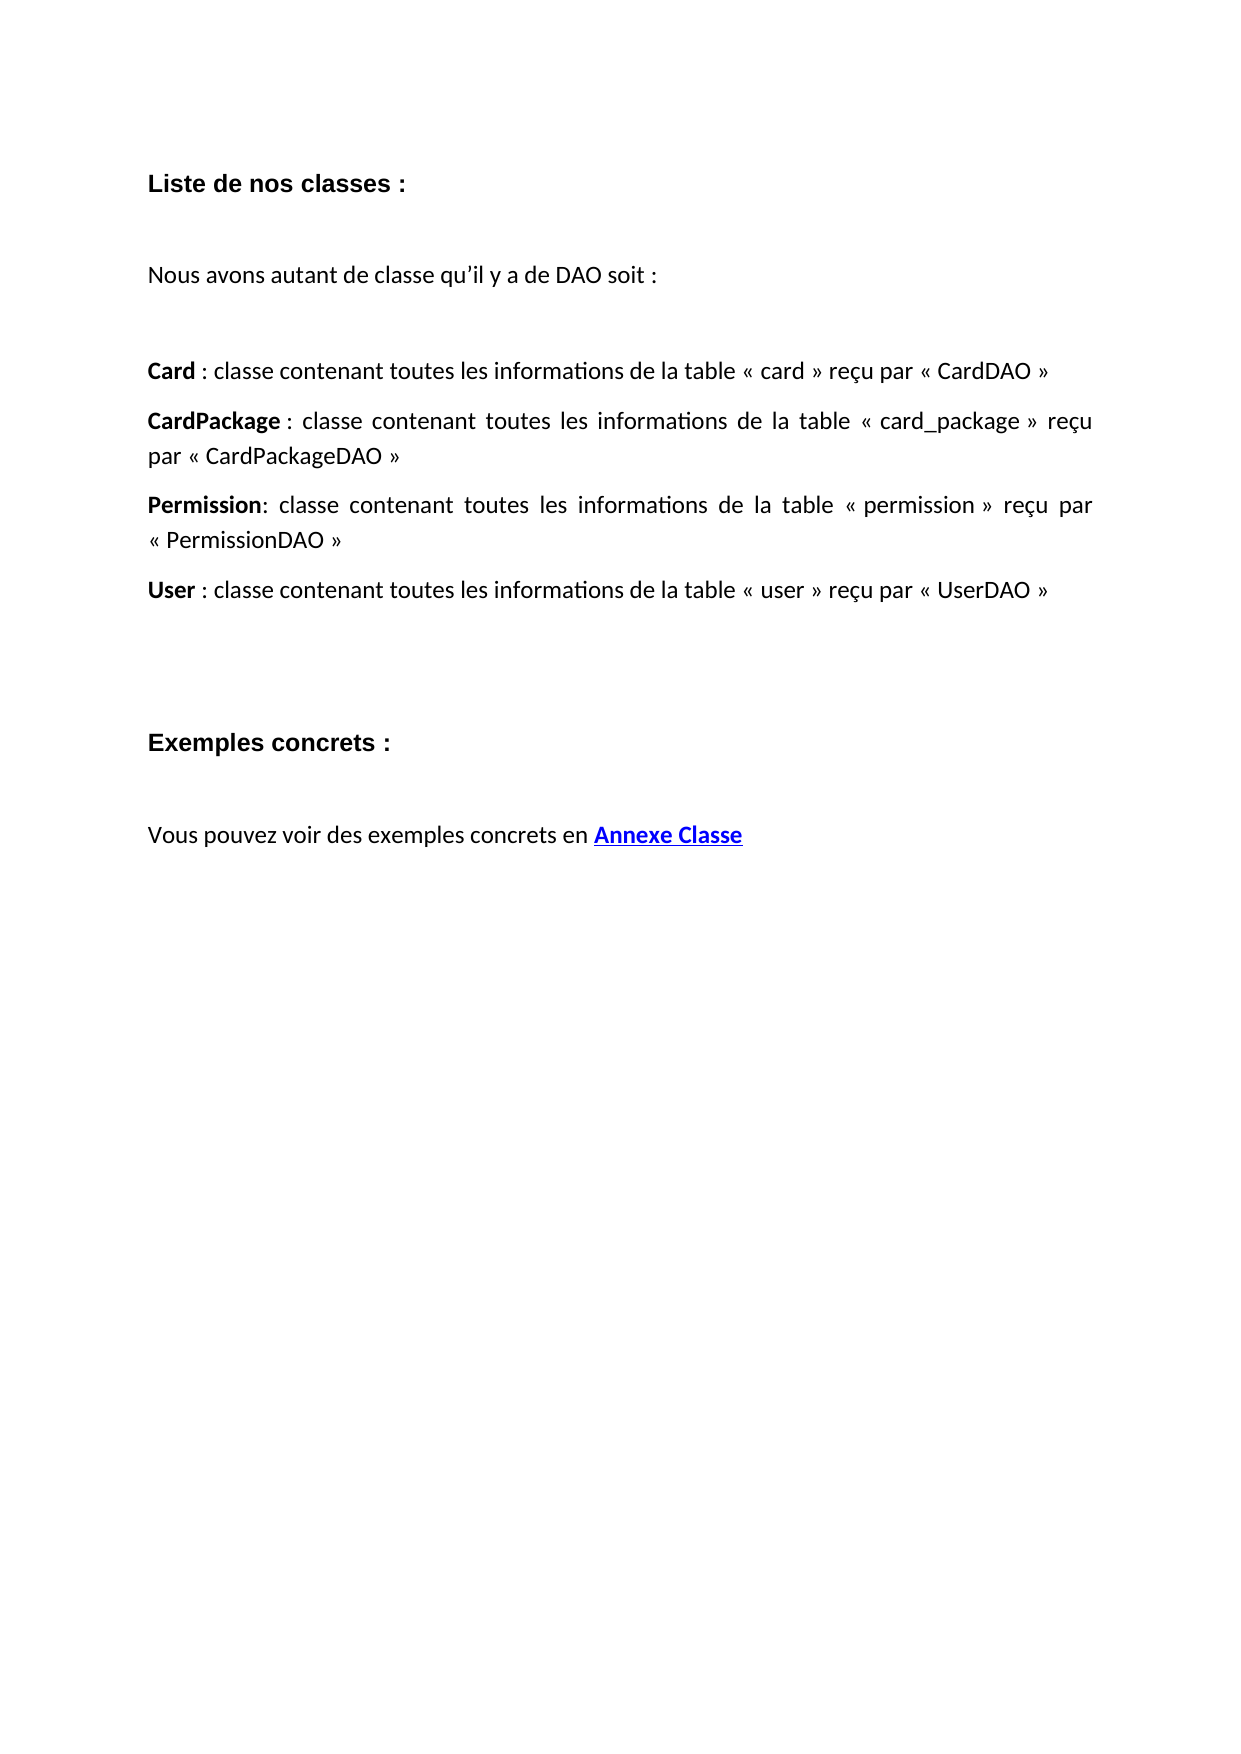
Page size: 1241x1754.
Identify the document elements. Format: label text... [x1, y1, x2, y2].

text Nous avons autant de classe qu’il y a de DAO soit : [148, 259, 1092, 289]
text Card : classe contenant toutes les informations de la table « card » reçu par « CardDAO » [148, 355, 1092, 386]
text User : classe contenant toutes les informations de la table « user » reçu par « UserDAO » [148, 574, 1092, 604]
text CardPackage : classe contenant toutes les informations de la table « card_package » reçu par « CardPackageDAO » [148, 405, 1092, 470]
subtitle Liste de nos classes : [148, 168, 1092, 197]
text Vous pouvez voir des exemples concrets en Annexe Classe [148, 819, 1092, 849]
subtitle Exemples concrets : [148, 728, 1092, 757]
text Permission: classe contenant toutes les informations de la table « permission » reçu par « PermissionDAO » [148, 489, 1092, 555]
